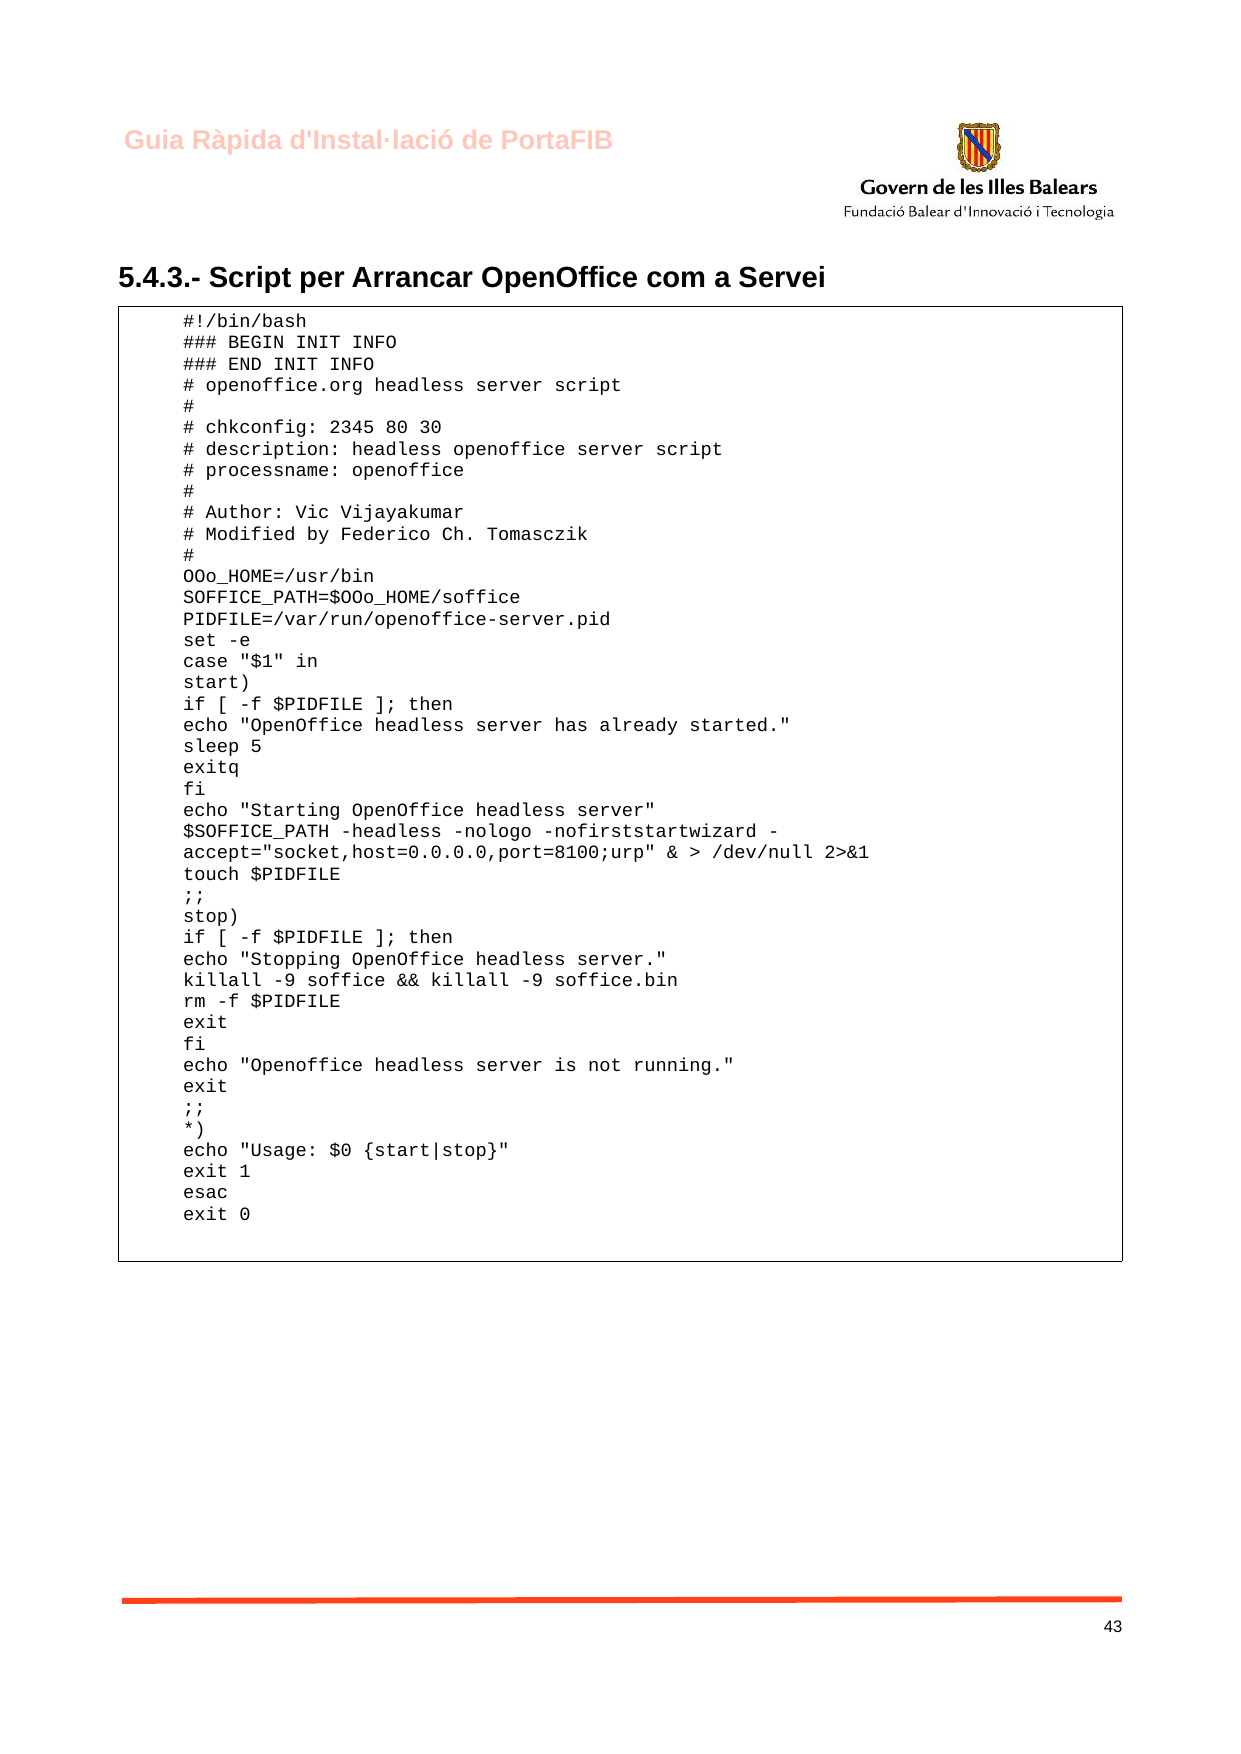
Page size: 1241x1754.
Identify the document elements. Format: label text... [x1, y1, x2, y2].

table_header #!/bin/bash ### BEGIN INIT INFO ### END INIT INFO # openoffice.org headless server script # # chkconfig: 2345 80 30 # description: headless openoffice server script # processname: openoffice # # Author: Vic Vijayakumar # Modified by Federico Ch. Tomasczik # OOo_HOME=/usr/bin SOFFICE_PATH=$OOo_HOME/soffice PIDFILE=/var/run/openoffice-server.pid set -e case "$1" in start) if [ -f $PIDFILE ]; then echo "OpenOffice headless server has already started." sleep 5 exitq fi echo "Starting OpenOffice headless server" $SOFFICE_PATH -headless -nologo -nofirststartwizard -accept="socket,host=0.0.0.0,port=8100;urp" & > /dev/null 2>&1 touch $PIDFILE ;; stop) if [ -f $PIDFILE ]; then echo "Stopping OpenOffice headless server." killall -9 soffice && killall -9 soffice.bin rm -f $PIDFILE exit fi echo "Openoffice headless server is not running." exit ;; *) echo "Usage: $0 {start|stop}" exit 1 esac exit 0 [119, 307, 1122, 1261]
subtitle Script per Arrancar OpenOffice com a Servei [118, 260, 1122, 293]
picture [840, 123, 1117, 220]
